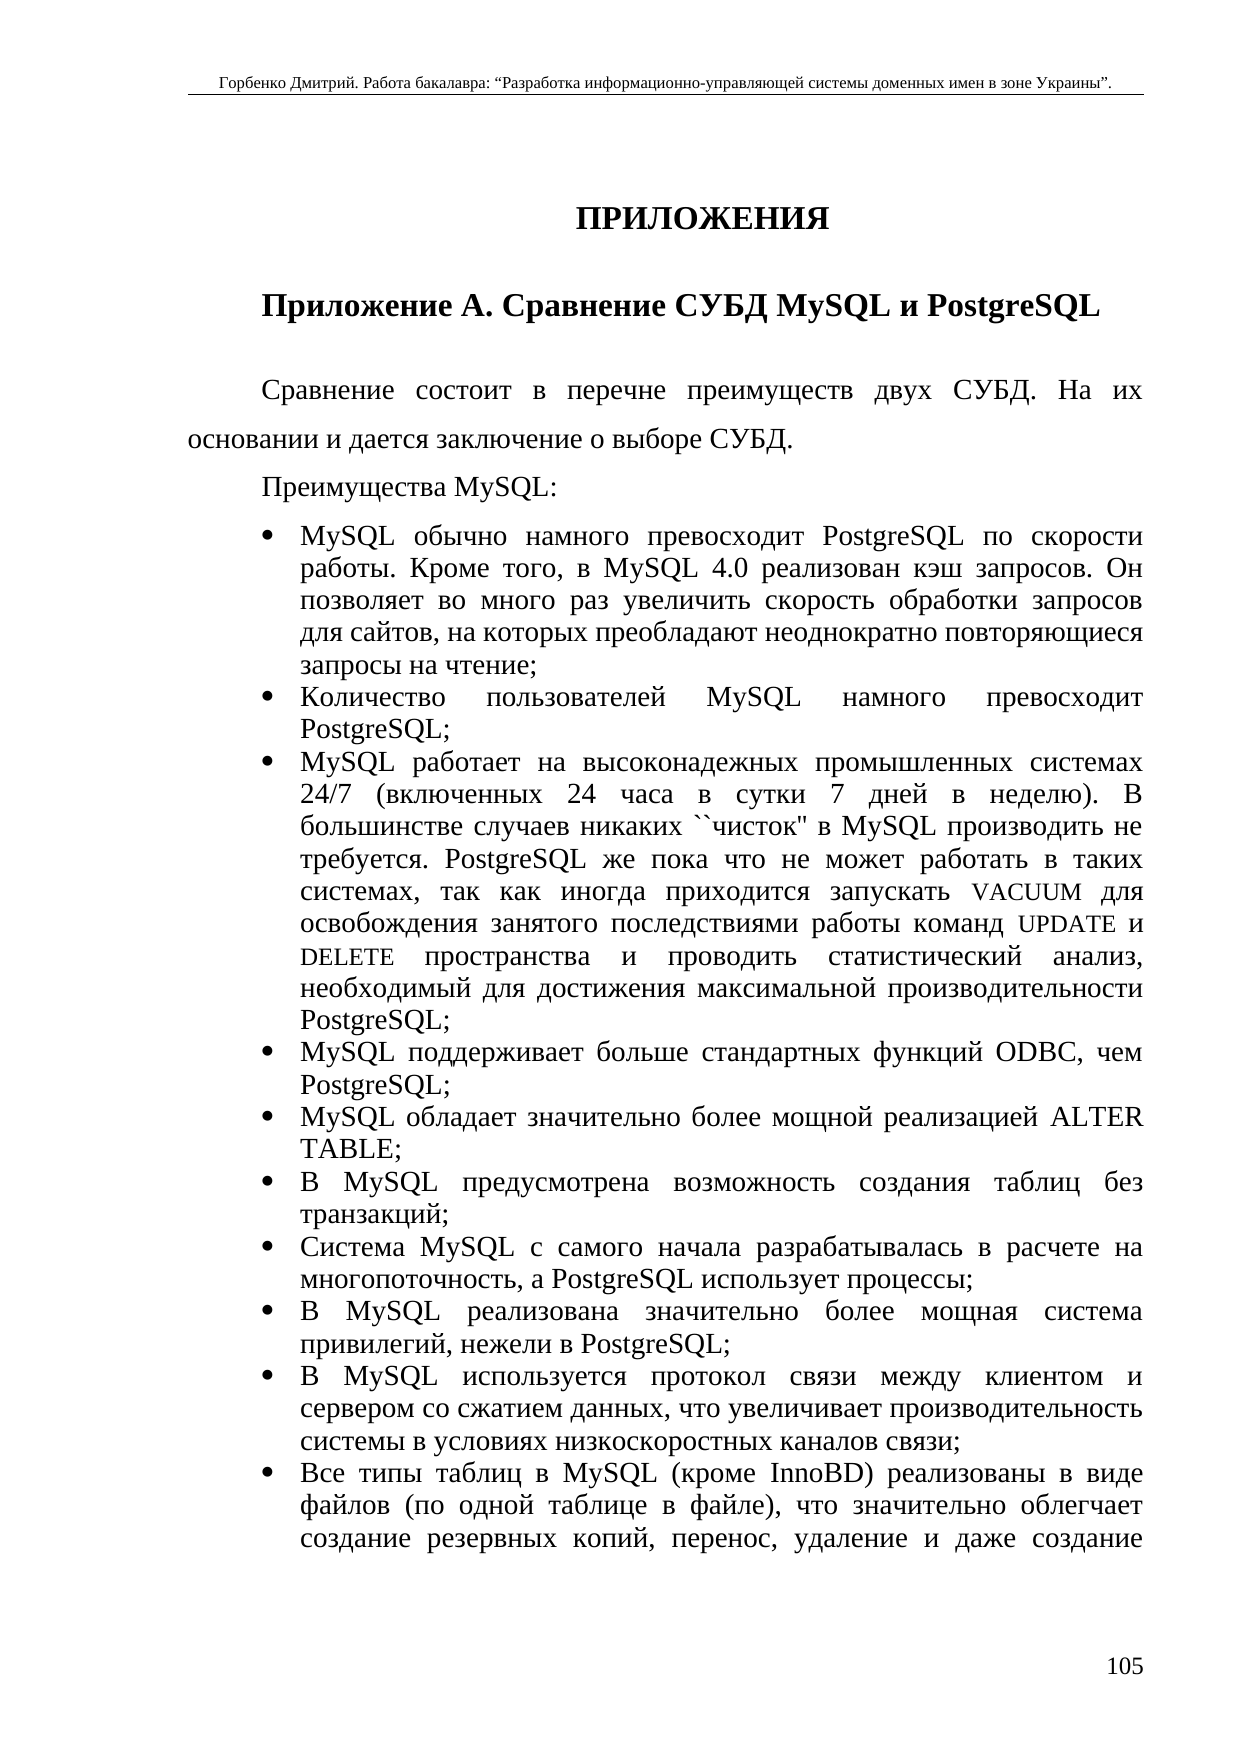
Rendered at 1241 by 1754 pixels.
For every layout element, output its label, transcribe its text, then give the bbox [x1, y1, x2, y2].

list Система MySQL с самого начала разрабатывалась в расчете на многопоточность, а PostgreSQL использует процессы; [262, 1230, 1144, 1294]
list MySQL поддерживает больше стандартных функций ODBC, чем PostgreSQL; [262, 1036, 1144, 1101]
list В MySQL реализована значительно более мощная система привилегий, нежели в PostgreSQL; [262, 1294, 1144, 1359]
list Все типы таблиц в MySQL (кроме InnoBD) реализованы в виде файлов (по одной таблице в файле), что значительно облегчает создание резервных копий, перенос, удаление и даже создание [262, 1456, 1144, 1553]
list Количество пользователей MySQL намного превосходит PostgreSQL; [262, 680, 1144, 745]
list В MySQL используется протокол связи между клиентом и сервером со сжатием данных, что увеличивает производительность системы в условиях низкоскоростных каналов связи; [262, 1359, 1144, 1456]
list В MySQL предусмотрена возможность создания таблиц без транзакций; [262, 1165, 1144, 1230]
list MySQL обычно намного превосходит PostgreSQL по скорости работы. Кроме того, в MySQL 4.0 реализован кэш запросов. Он позволяет во много раз увеличить скорость обработки запросов для сайтов, на которых преобладают неоднократно повторяющиеся запросы на чтение; [262, 519, 1144, 680]
text ПРИЛОЖЕНИЯ [187, 200, 1144, 237]
list MySQL работает на высоконадежных промышленных системах 24/7 (включенных 24 часа в сутки 7 дней в неделю). В большинстве случаев никаких ``чисток'' в MySQL производить не требуется. PostgreSQL же пока что не может работать в таких системах, так как иногда приходится запускать VACUUM для освобождения занятого последствиями работы команд UPDATE и DELETE пространства и проводить статистический анализ, необходимый для достижения максимальной производительности PostgreSQL; [262, 745, 1144, 1036]
text Преимущества MySQL: [187, 470, 1144, 503]
list MySQL обладает значительно более мощной реализацией ALTER TABLE; [262, 1101, 1144, 1165]
text Приложение А. Сравнение СУБД MySQL и PostgreSQL [187, 287, 1144, 323]
text Сравнение состоит в перечне преимуществ двух СУБД. На их основании и дается заключение о выборе СУБД. [187, 373, 1144, 454]
